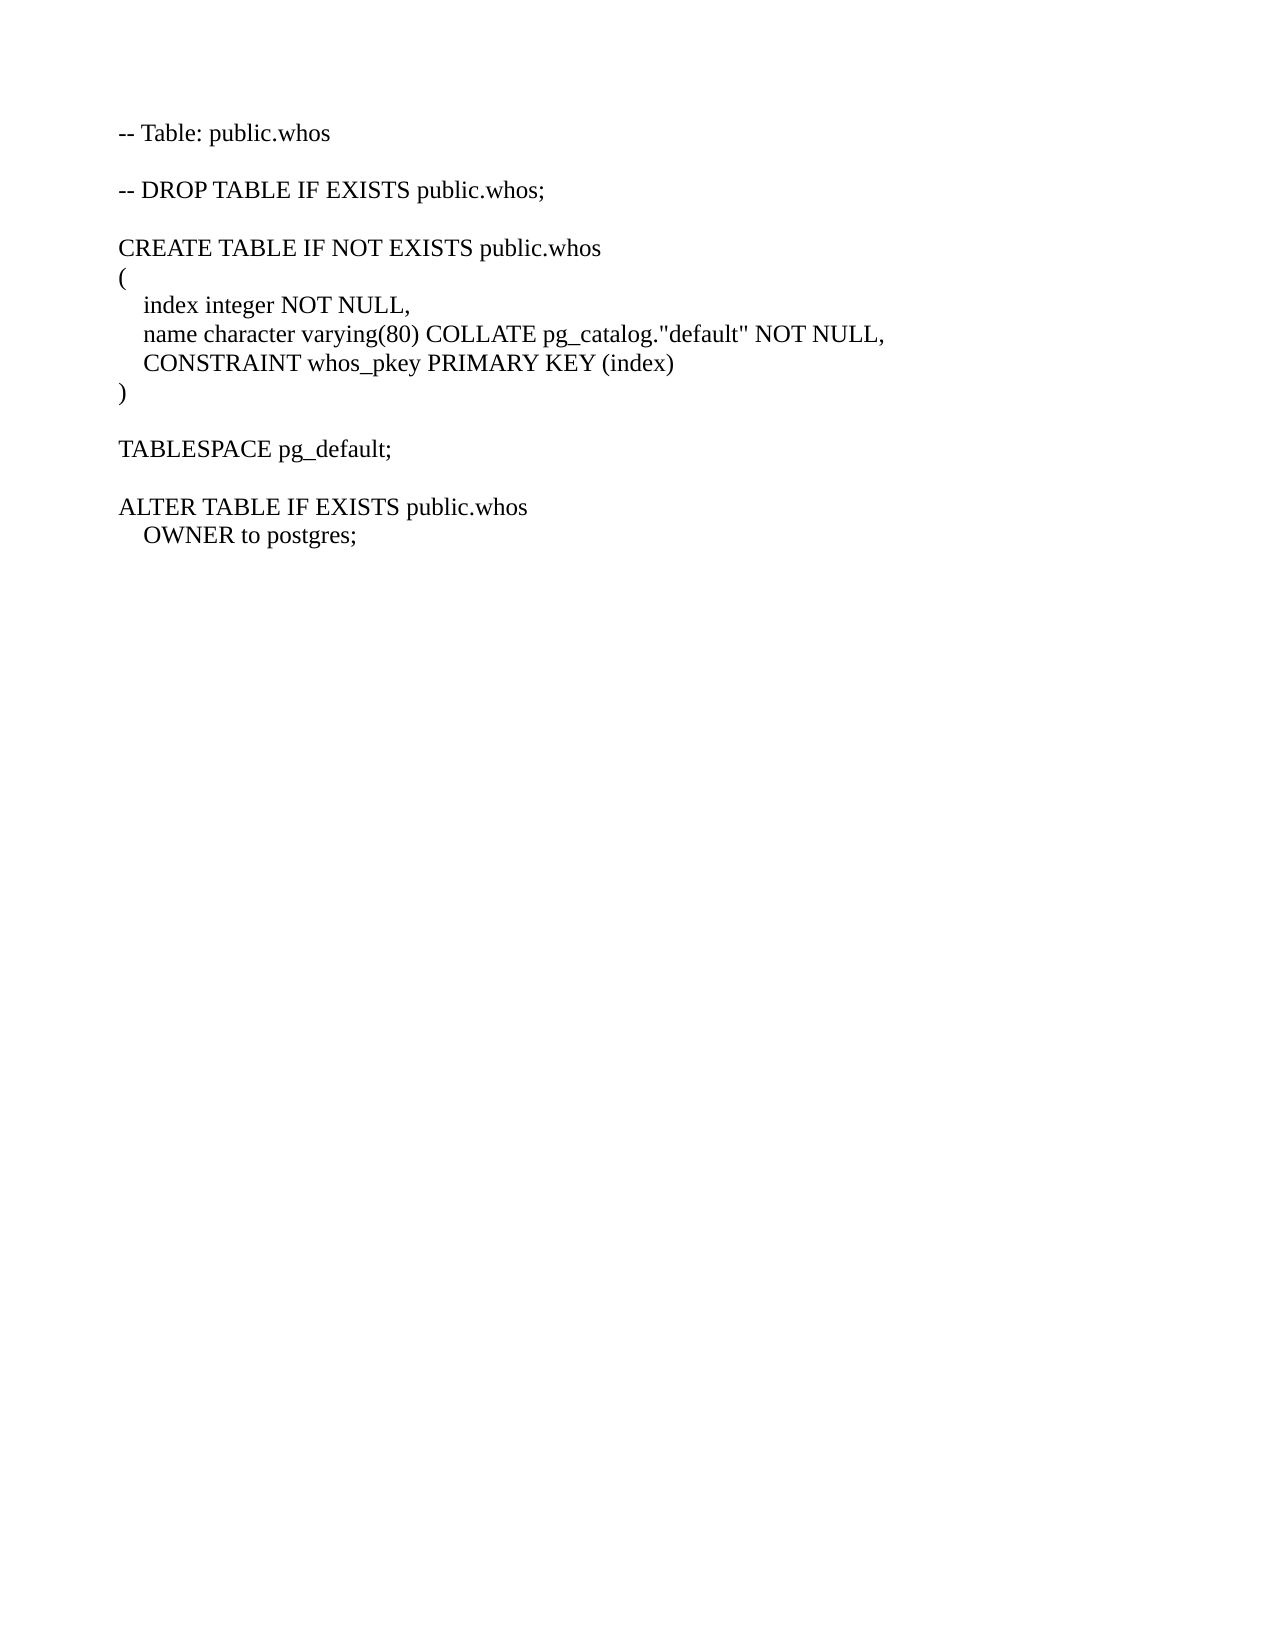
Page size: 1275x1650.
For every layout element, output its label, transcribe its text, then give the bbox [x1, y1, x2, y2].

text OWNER to postgres; [118, 521, 1157, 549]
text name character varying(80) COLLATE pg_catalog."default" NOT NULL, [118, 319, 1157, 348]
text ( [118, 262, 1157, 291]
text -- DROP TABLE IF EXISTS public.whos; [118, 176, 1157, 204]
text CREATE TABLE IF NOT EXISTS public.whos [118, 233, 1157, 262]
text ) [118, 377, 1157, 406]
text CONSTRAINT whos_pkey PRIMARY KEY (index) [118, 348, 1157, 377]
text -- Table: public.whos [118, 118, 1157, 147]
text TABLESPACE pg_default; [118, 434, 1157, 463]
text ALTER TABLE IF EXISTS public.whos [118, 492, 1157, 521]
text index integer NOT NULL, [118, 291, 1157, 319]
